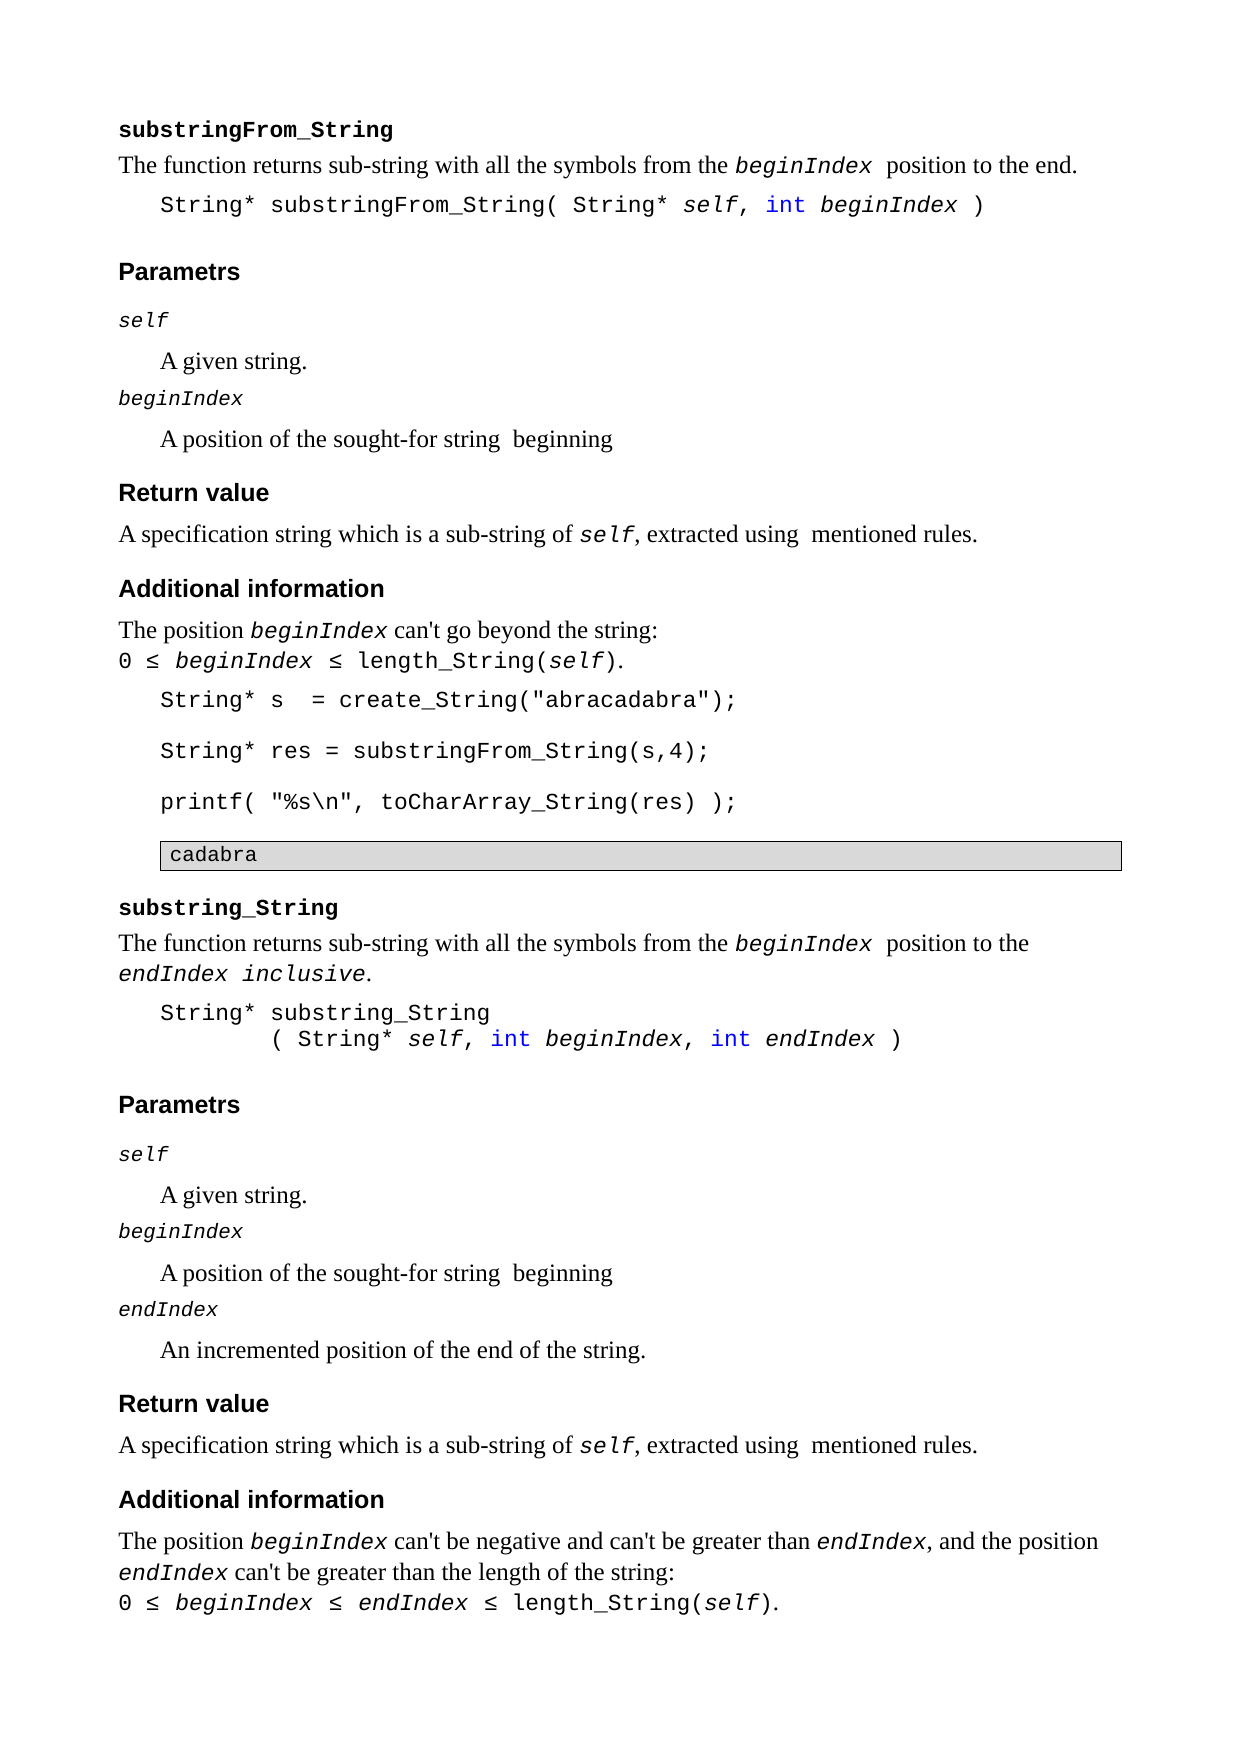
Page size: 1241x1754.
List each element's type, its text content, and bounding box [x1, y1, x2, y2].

text A given string. [159, 346, 1122, 375]
text self [118, 1144, 1122, 1168]
text A specification string which is a sub-string of self, extracted using mentioned rules. [118, 1430, 1122, 1460]
text beginIndex [118, 388, 1122, 411]
text A given string. [159, 1180, 1122, 1209]
text printf( "%s\n", toCharArray_String(res) ); [160, 790, 1122, 816]
text String* substring_String ( String* self, int beginIndex, int endIndex ) [160, 1001, 1122, 1053]
text The function returns sub-string with all the symbols from the beginIndex position to the end. [118, 150, 1122, 181]
text String* res = substringFrom_String(s,4); [160, 739, 1122, 765]
text An incremented position of the end of the string. [159, 1335, 1122, 1364]
text self [118, 310, 1122, 334]
subtitle Additional information [118, 1485, 1122, 1514]
text endIndex [118, 1299, 1122, 1322]
text A specification string which is a sub-string of self, extracted using mentioned rules. [118, 519, 1122, 549]
text A position of the sought-for string beginning [159, 424, 1122, 452]
text String* substringFrom_String( String* self, int beginIndex ) [160, 193, 1122, 219]
subtitle Additional information [118, 574, 1122, 603]
text A position of the sought-for string beginning [159, 1258, 1122, 1286]
subtitle Parametrs [118, 1090, 1122, 1119]
text beginIndex [118, 1221, 1122, 1245]
subtitle Return value [118, 477, 1122, 506]
text The function returns sub-string with all the symbols from the beginIndex position to the endIndex inclusive. [118, 928, 1122, 988]
subtitle Parametrs [118, 256, 1122, 285]
text The position beginIndex can't be negative and can't be greater than endIndex, and the position endIndex can't be greater than the length of the string: 0 ≤ beginIndex ≤ endIndex ≤ length_String(self). [118, 1526, 1122, 1617]
text The position beginIndex can't go beyond the string: 0 ≤ beginIndex ≤ length_String(self). [118, 615, 1122, 676]
subtitle substringFrom_String [118, 118, 1122, 144]
text String* s = create_String("abracadabra"); [160, 688, 1122, 714]
subtitle Return value [118, 1389, 1122, 1417]
subtitle substring_String [118, 896, 1122, 922]
text cadabra [161, 842, 1121, 870]
